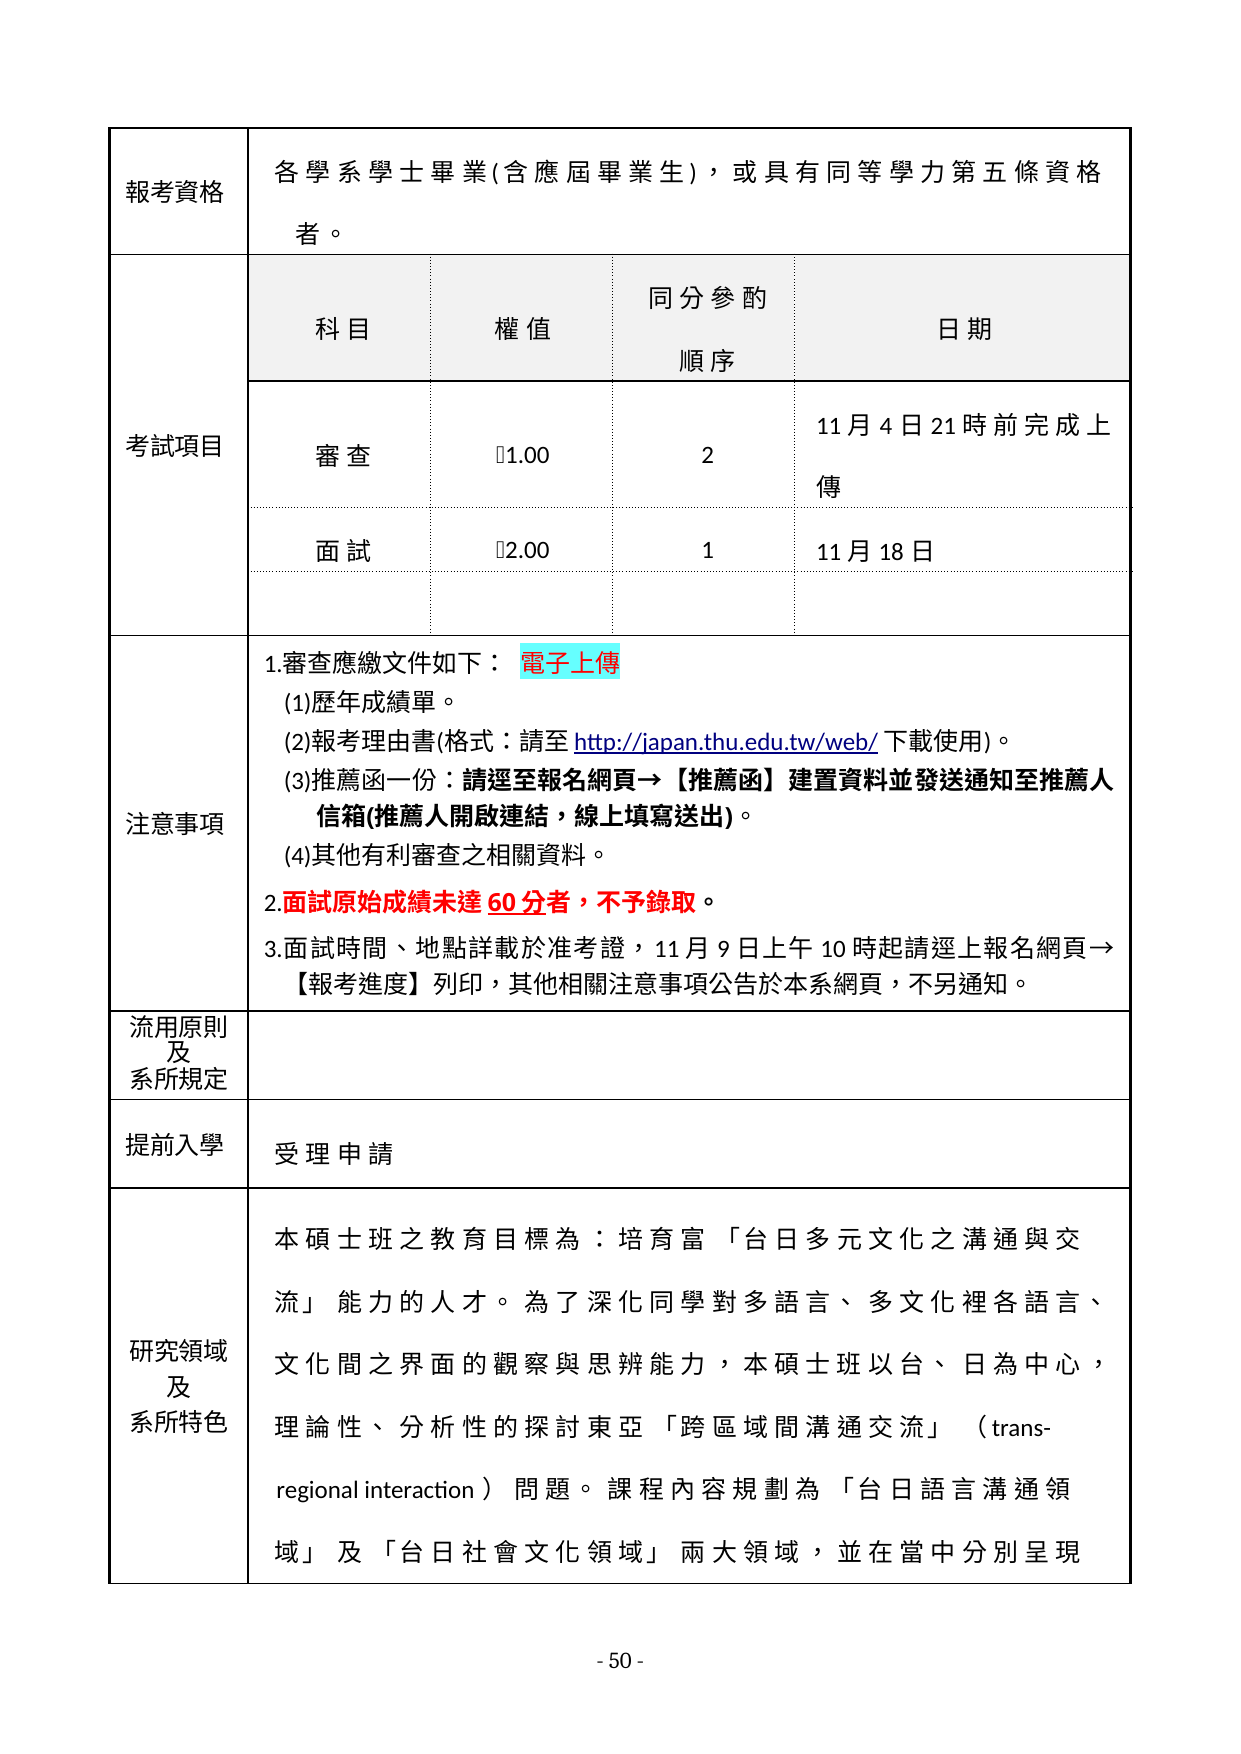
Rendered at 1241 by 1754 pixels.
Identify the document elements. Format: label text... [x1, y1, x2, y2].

table_cell 受理申請 [249, 1100, 1129, 1187]
table_cell 各學系學士畢業(含應屆畢業生)，或具有同等學力第五條資格者。 [249, 129, 1129, 253]
table_cell 日期 [795, 255, 1129, 380]
table_cell [430, 571, 612, 635]
table_cell 1 [612, 507, 794, 571]
table_cell 2 [612, 382, 794, 507]
table_cell 權值 [430, 255, 612, 380]
table_cell 注意事項 [111, 636, 247, 1010]
table_cell [249, 571, 430, 635]
table_cell 同分參酌順序 [612, 255, 794, 380]
table_cell 11月18日 [795, 507, 1129, 571]
table_cell 科目 [249, 255, 430, 380]
table_cell 面試 [249, 507, 430, 571]
table_cell 報考資格 [111, 129, 247, 253]
table_cell [795, 571, 1129, 635]
table_cell 流用原則 及 系所規定 [111, 1012, 247, 1099]
table_cell 考試項目 [111, 255, 247, 635]
table_cell [612, 571, 794, 635]
table_cell 1.00 [430, 382, 612, 507]
table_cell 11月4日21時前完成上傳 [795, 382, 1129, 507]
table_cell [249, 1012, 1129, 1099]
table_cell 本碩士班之教育目標為：培育富「台日多元文化之溝通與交流」能力的人才。為了深化同學對多語言、多文化裡各語言、文化間之界面的觀察與思辨能力，本碩士班以台、日為中心，理論性、分析性的探討東亞「跨區域間溝通交流」（trans-regional interaction）問題。課程內容規劃為「台日語言溝通領域」及「台日社會文化領域」兩大領域，並在當中分別呈現 [249, 1189, 1129, 1582]
table_cell 審查 [249, 382, 430, 507]
table_cell 提前入學 [111, 1100, 247, 1187]
table_cell 2.00 [430, 507, 612, 571]
table_cell 1.審查應繳文件如下： 電子上傳 (1)歷年成績單。 (2)報考理由書(格式：請至http://japan.thu.edu.tw/web/ 下載使用)。 (3)推薦函一份：請逕至報名網頁→【推薦函】建置資料並發送通知至推薦人信箱(推薦人開啟連結，線上填寫送出)。 (4)其他有利審查之相關資料。 2.面試原始成績未達60分者，不予錄取。 3.面試時間、地點詳載於准考證，11月9日上午10時起請逕上報名網頁→【報考進度】列印，其他相關注意事項公告於本系網頁，不另通知。 [249, 636, 1129, 1010]
table_cell 研究領域 及 系所特色 [111, 1189, 247, 1582]
